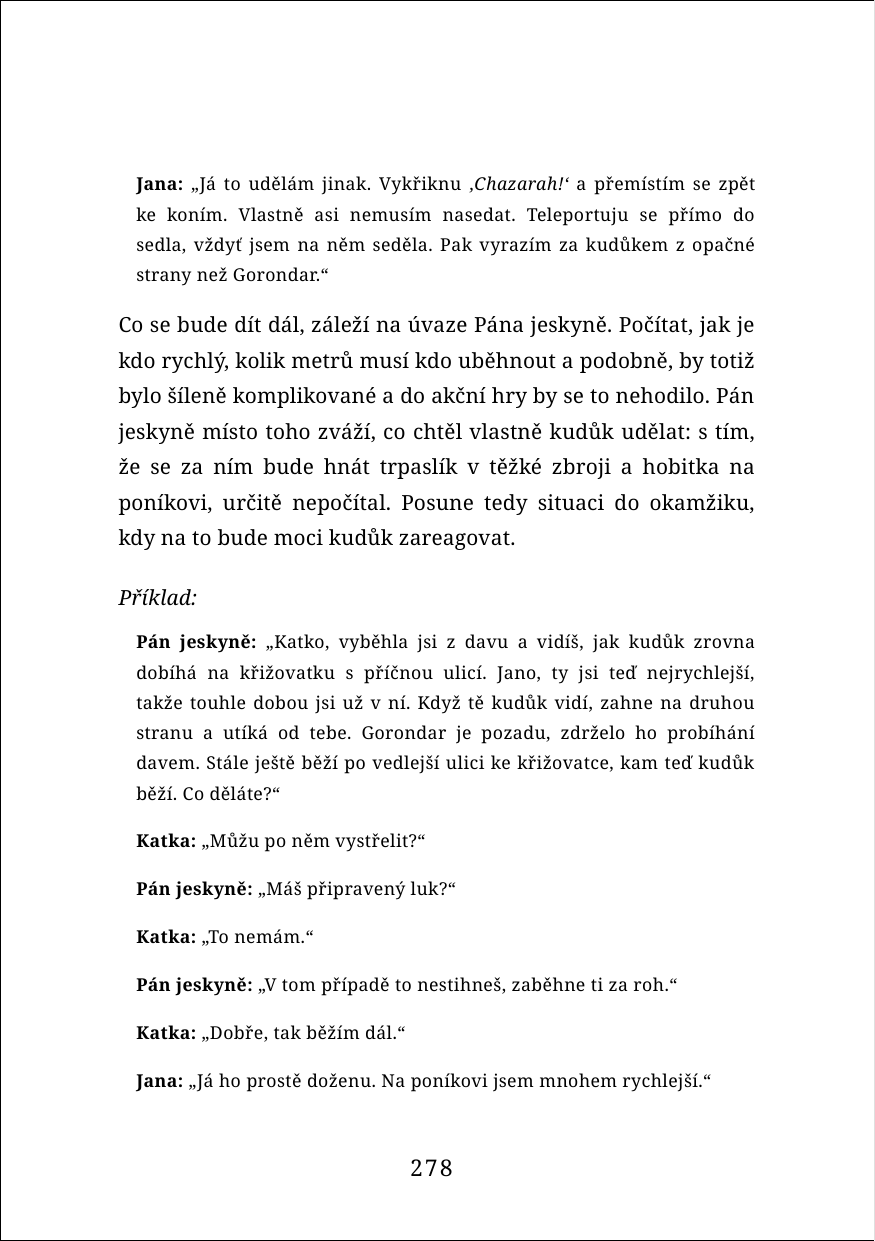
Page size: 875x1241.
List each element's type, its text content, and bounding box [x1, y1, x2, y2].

text Příklad: [118, 583, 756, 611]
text Jana: „Já ho prostě doženu. Na poníkovi jsem mnohem rychlejší.“ [136, 1068, 756, 1093]
text Pán jeskyně: „Máš připravený luk?“ [136, 877, 756, 901]
text Katka: „Dobře, tak běžím dál.“ [136, 1021, 756, 1045]
text Co se bude dít dál, záleží na úvaze Pána jeskyně. Počítat, jak je kdo rychlý, kolik metrů musí kdo uběhnout a podobně, by totiž bylo šíleně komplikované a do akční hry by se to nehodilo. Pán jeskyně místo toho zváží, co chtěl vlastně kudůk udělat: s tím, že se za ním bude hnát trpaslík v těžké zbroji a hobitka na poníkovi, určitě nepočítal. Posune tedy situaci do okamžiku, kdy na to bude moci kudůk zareagovat. [118, 310, 756, 552]
text Katka: „To nemám.“ [136, 925, 756, 949]
text Pán jeskyně: „Katko, vyběhla jsi z davu a vidíš, jak kudůk zrovna dobíhá na křižovatku s příčnou ulicí. Jano, ty jsi teď nejrychlejší, takže touhle dobou jsi už v ní. Když tě kudůk vidí, zahne na druhou stranu a utíká od tebe. Gorondar je pozadu, zdrželo ho probíhání davem. Stále ještě běží po vedlejší ulici ke křižovatce, kam teď kudůk běží. Co děláte?“ [136, 630, 756, 805]
text Jana: „Já to udělám jinak. Vykřiknu ‚Chazarah!‘ a přemístím se zpět ke koním. Vlastně asi nemusím nasedat. Teleportuju se přímo do sedla, vždyť jsem na něm seděla. Pak vyrazím za kudůkem z opačné strany než Gorondar.“ [136, 172, 756, 287]
text Katka: „Můžu po něm vystřelit?“ [136, 829, 756, 853]
text Pán jeskyně: „V tom případě to nestihneš, zaběhne ti za roh.“ [136, 973, 756, 997]
